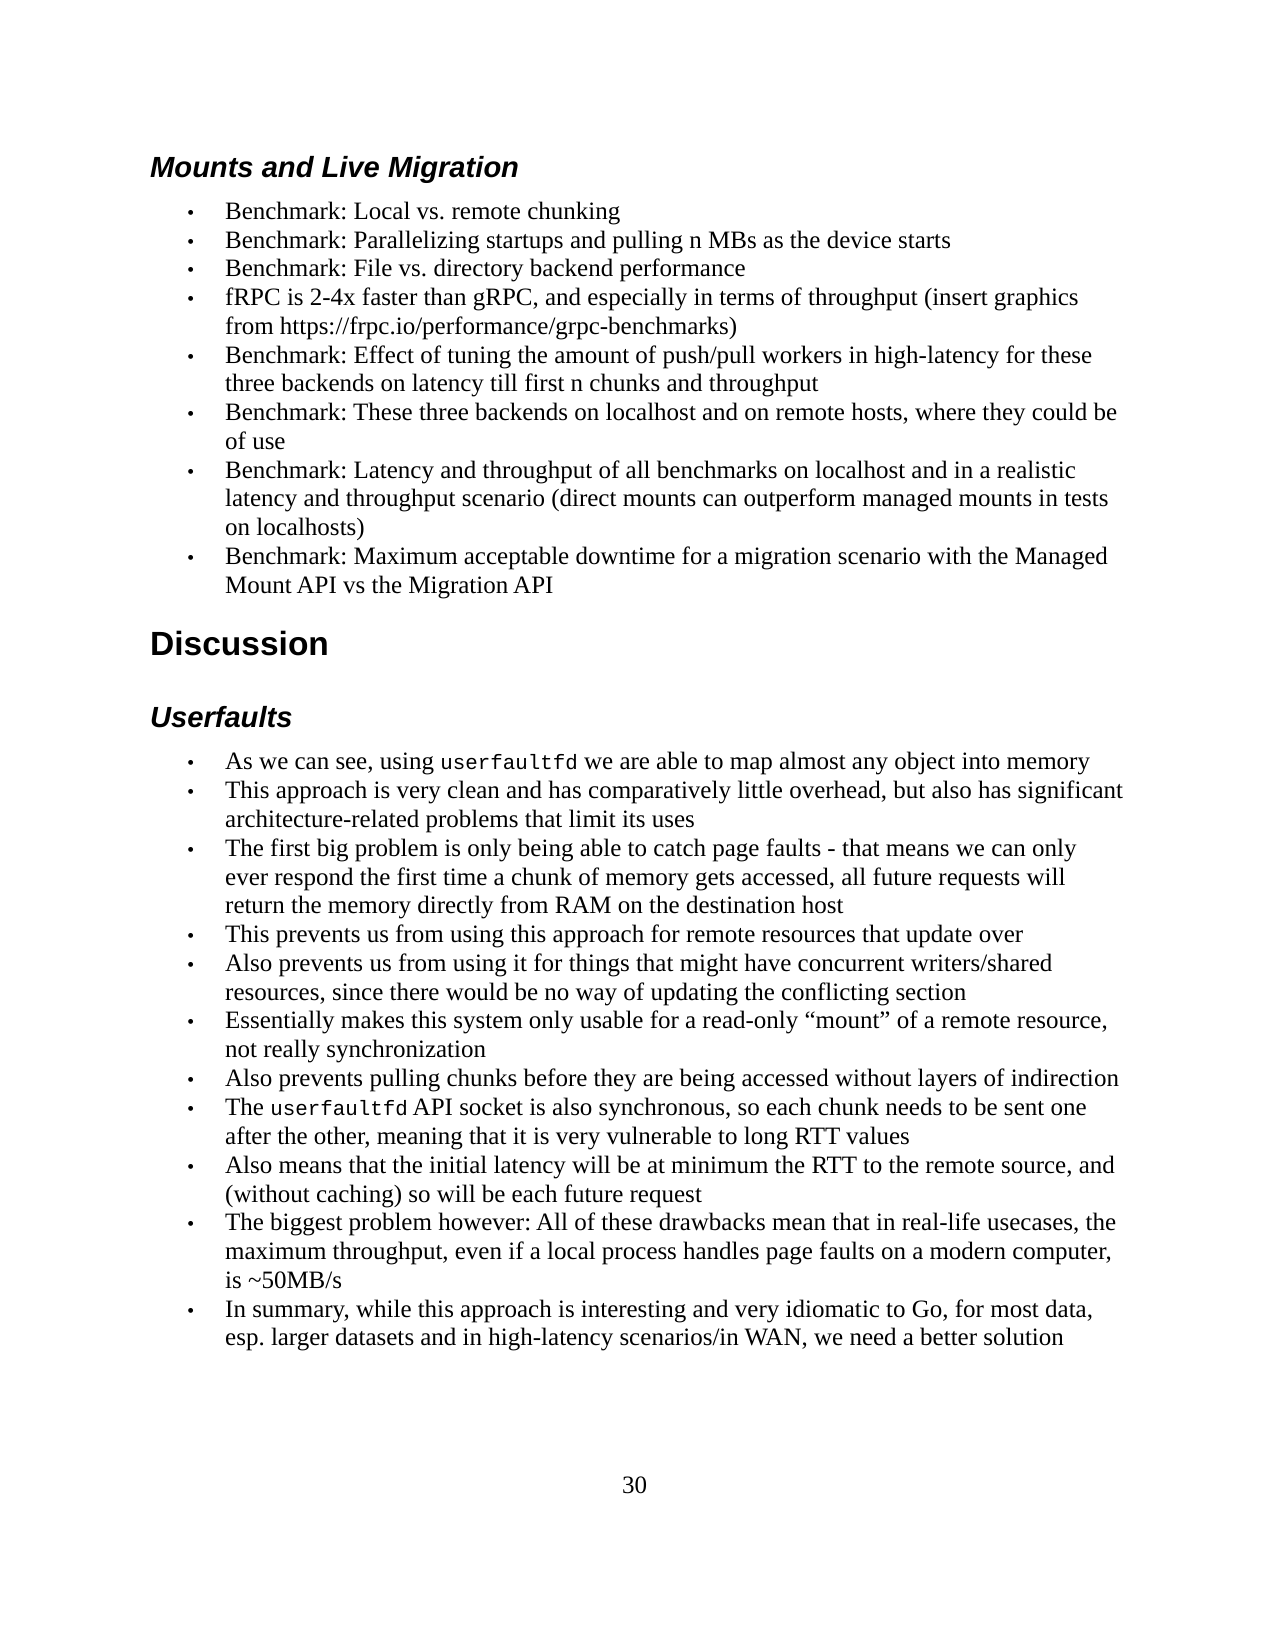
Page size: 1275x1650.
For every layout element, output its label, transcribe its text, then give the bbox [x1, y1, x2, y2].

subtitle Mounts and Live Migration [150, 150, 1125, 183]
list Also prevents pulling chunks before they are being accessed without layers of indirection [187, 1063, 1125, 1092]
list Benchmark: These three backends on localhost and on remote hosts, where they could be of use [187, 397, 1125, 455]
list This prevents us from using this approach for remote resources that update over [187, 919, 1125, 948]
list Benchmark: File vs. directory backend performance [187, 253, 1125, 282]
list The first big problem is only being able to catch page faults - that means we can only ever respond the first time a chunk of memory gets accessed, all future requests will return the memory directly from RAM on the destination host [187, 833, 1125, 919]
subtitle Discussion [150, 623, 1125, 662]
list Also prevents us from using it for things that might have concurrent writers/shared resources, since there would be no way of updating the conflicting section [187, 948, 1125, 1005]
list The biggest problem however: All of these drawbacks mean that in real-life usecases, the maximum throughput, even if a local process handles page faults on a modern computer, is ~50MB/s [187, 1207, 1125, 1294]
list Benchmark: Latency and throughput of all benchmarks on localhost and in a realistic latency and throughput scenario (direct mounts can outperform managed mounts in tests on localhosts) [187, 455, 1125, 541]
list Benchmark: Parallelizing startups and pulling n MBs as the device starts [187, 225, 1125, 253]
list Benchmark: Maximum acceptable downtime for a migration scenario with the Managed Mount API vs the Migration API [187, 541, 1125, 598]
list The userfaultfd API socket is also synchronous, so each chunk needs to be sent one after the other, meaning that it is very vulnerable to long RTT values [187, 1092, 1125, 1150]
list Benchmark: Effect of tuning the amount of push/pull workers in high-latency for these three backends on latency till first n chunks and throughput [187, 340, 1125, 397]
list Essentially makes this system only usable for a read-only “mount” of a remote resource, not really synchronization [187, 1005, 1125, 1063]
subtitle Userfaults [150, 700, 1125, 733]
list In summary, while this approach is interesting and very idiomatic to Go, for most data, esp. larger datasets and in high-latency scenarios/in WAN, we need a better solution [187, 1294, 1125, 1351]
list This approach is very clean and has comparatively little overhead, but also has significant architecture-related problems that limit its uses [187, 775, 1125, 833]
list As we can see, using userfaultfd we are able to map almost any object into memory [187, 746, 1125, 775]
list Benchmark: Local vs. remote chunking [187, 196, 1125, 225]
list fRPC is 2-4x faster than gRPC, and especially in terms of throughput (insert graphics from https://frpc.io/performance/grpc-benchmarks) [187, 282, 1125, 340]
list Also means that the initial latency will be at minimum the RTT to the remote source, and (without caching) so will be each future request [187, 1150, 1125, 1207]
